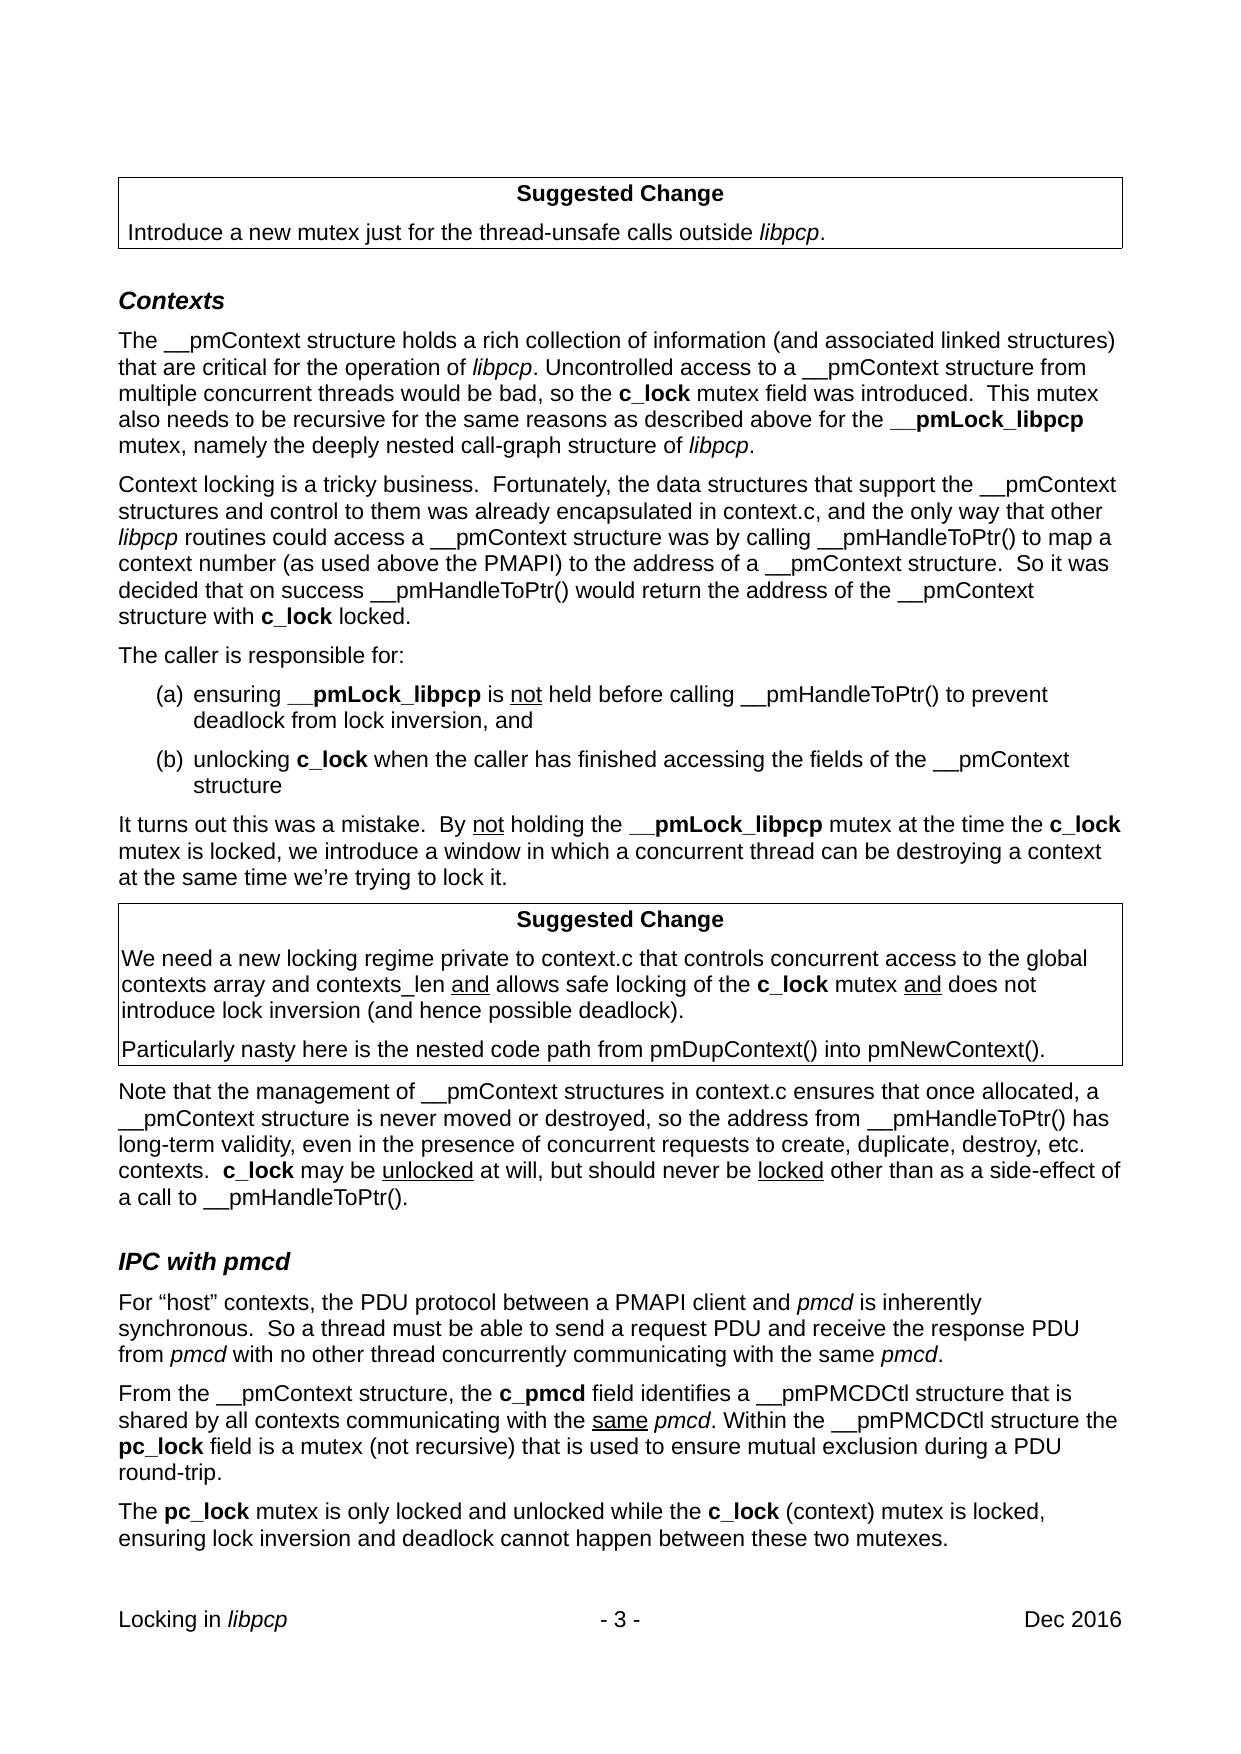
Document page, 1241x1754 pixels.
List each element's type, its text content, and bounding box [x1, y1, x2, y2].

text The pc_lock mutex is only locked and unlocked while the c_lock (context) mutex is locked, ensuring lock inversion and deadlock cannot happen between these two mutexes. [118, 1498, 1122, 1551]
text The caller is responsible for: [118, 642, 1122, 668]
text The __pmContext structure holds a rich collection of information (and associated linked structures) that are critical for the operation of libpcp. Uncontrolled access to a __pmContext structure from multiple concurrent threads would be bad, so the c_lock mutex field was introduced. This mutex also needs to be recursive for the same reasons as described above for the __pmLock_libpcp mutex, namely the deeply nested call-graph structure of libpcp. [118, 327, 1122, 459]
text Particularly nasty here is the nested code path from pmDupContext() into pmNewContext(). [119, 1033, 1122, 1065]
text It turns out this was a mistake. By not holding the __pmLock_libpcp mutex at the time the c_lock mutex is locked, we introduce a window in which a concurrent thread can be destroying a context at the same time we’re trying to lock it. [118, 811, 1122, 890]
text Suggested Change [119, 904, 1122, 932]
text Introduce a new mutex just for the thread-unsafe calls outside libpcp. [119, 216, 1122, 248]
text Note that the management of __pmContext structures in context.c ensures that once allocated, a __pmContext structure is never moved or destroyed, so the address from __pmHandleToPtr() has long-term validity, even in the presence of concurrent requests to create, duplicate, destroy, etc. contexts. c_lock may be unlocked at will, but should never be locked other than as a side-effect of a call to __pmHandleToPtr(). [118, 1078, 1122, 1210]
text From the __pmContext structure, the c_pmcd field identifies a __pmPMCDCtl structure that is shared by all contexts communicating with the same pmcd. Within the __pmPMCDCtl structure the pc_lock field is a mutex (not recursive) that is used to ensure mutual exclusion during a PDU round-trip. [118, 1380, 1122, 1486]
text For “host” contexts, the PDU protocol between a PMAPI client and pmcd is inherently synchronous. So a thread must be able to send a request PDU and receive the response PDU from pmcd with no other thread concurrently communicating with the same pmcd. [118, 1289, 1122, 1368]
text Context locking is a tricky business. Fortunately, the data structures that support the __pmContext structures and control to them was already encapsulated in context.c, and the only way that other libpcp routines could access a __pmContext structure was by calling __pmHandleToPtr() to map a context number (as used above the PMAPI) to the address of a __pmContext structure. So it was decided that on success __pmHandleToPtr() would return the address of the __pmContext structure with c_lock locked. [118, 471, 1122, 629]
text Suggested Change [119, 178, 1122, 206]
text We need a new locking regime private to context.c that controls concurrent access to the global contexts array and contexts_len and allows safe locking of the c_lock mutex and does not introduce lock inversion (and hence possible deadlock). [119, 942, 1122, 1024]
list unlocking c_lock when the caller has finished accessing the fields of the __pmContext structure [156, 746, 1122, 799]
subtitle IPC with pmcd [118, 1247, 1122, 1276]
subtitle Contexts [118, 286, 1122, 314]
list ensuring __pmLock_libpcp is not held before calling __pmHandleToPtr() to prevent deadlock from lock inversion, and [156, 681, 1122, 733]
